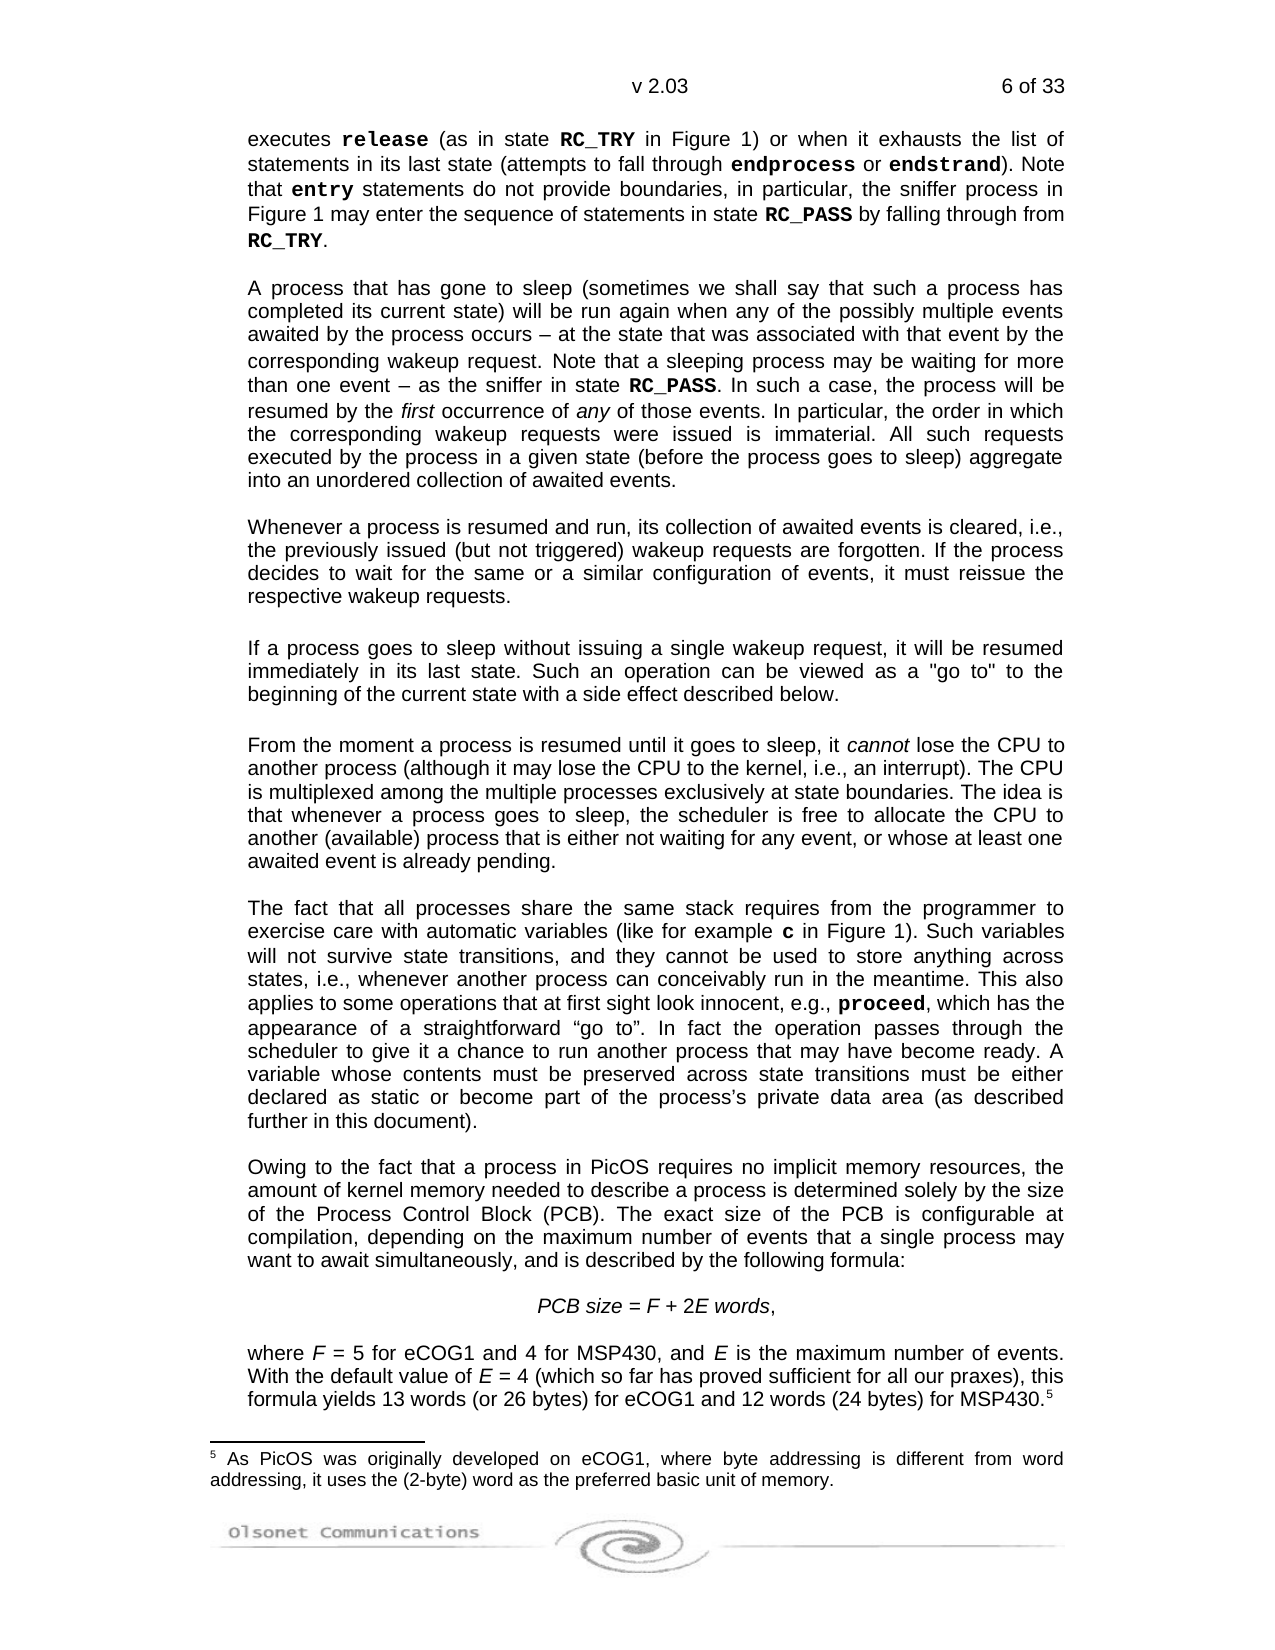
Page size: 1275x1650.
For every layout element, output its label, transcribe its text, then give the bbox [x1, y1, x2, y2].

picture [210, 1504, 1065, 1596]
text Owing to the fact that a process in PicOS requires no implicit memory resources, the amount of kernel memory needed to describe a process is determined solely by the size of the Process Control Block (PCB). The exact size of the PCB is configurable at compilation, depending on the maximum number of events that a single process may want to await simultaneously, and is described by the following formula: [247, 1156, 1065, 1272]
text If a process goes to sleep without issuing a single wakeup request, it will be resumed immediately in its last state. Such an operation can be viewed as a "go to" to the beginning of the current state with a side effect described below. [247, 636, 1065, 706]
text PCB size = F + 2E words, [247, 1295, 1065, 1318]
text executes release (as in state RC_TRY in Figure 1) or when it exhausts the list of statements in its last state (attempts to fall through endprocess or endstrand). Note that entry statements do not provide boundaries, in particular, the sniffer process in Figure 1 may enter the sequence of statements in state RC_PASS by falling through from RC_TRY. [247, 128, 1065, 253]
text As PicOS was originally developed on eCOG1, where byte addressing is different from word addressing, it uses the (2-byte) word as the preferred basic unit of memory. [210, 1448, 1065, 1490]
text Whenever a process is resumed and run, its collection of awaited events is cleared, i.e., the previously issued (but not triggered) wakeup requests are forgotten. If the process decides to wait for the same or a similar configuration of events, it must reissue the respective wakeup requests. [247, 515, 1065, 608]
text A process that has gone to sleep (sometimes we shall say that such a process has completed its current state) will be run again when any of the possibly multiple events awaited by the process occurs – at the state that was associated with that event by the corresponding wakeup request. Note that a sleeping process may be waiting for more than one event – as the sniffer in state RC_PASS. In such a case, the process will be resumed by the first occurrence of any of those events. In particular, the order in which the corresponding wakeup requests were issued is immaterial. All such requests executed by the process in a given state (before the process goes to sleep) aggregate into an unordered collection of awaited events. [247, 276, 1065, 492]
text The fact that all processes share the same stack requires from the programmer to exercise care with automatic variables (like for example c in Figure 1). Such variables will not survive state transitions, and they cannot be used to store anything across states, i.e., whenever another process can conceivably run in the meantime. This also applies to some operations that at first sight look innocent, e.g., proceed, which has the appearance of a straightforward “go to”. In fact the operation passes through the scheduler to give it a chance to run another process that may have become ready. A variable whose contents must be preserved across state transitions must be either declared as static or become part of the process’s private data area (as described further in this document). [247, 896, 1065, 1132]
text where F = 5 for eCOG1 and 4 for MSP430, and E is the maximum number of events. With the default value of E = 4 (which so far has proved sufficient for all our praxes), this formula yields 13 words (or 26 bytes) for eCOG1 and 12 words (24 bytes) for MSP430. [247, 1341, 1065, 1411]
text From the moment a process is resumed until it goes to sleep, it cannot lose the CPU to another process (although it may lose the CPU to the kernel, i.e., an interrupt). The CPU is multiplexed among the multiple processes exclusively at state boundaries. The idea is that whenever a process goes to sleep, the scheduler is free to allocate the CPU to another (available) process that is either not waiting for any event, or whose at least one awaited event is already pending. [247, 734, 1065, 873]
